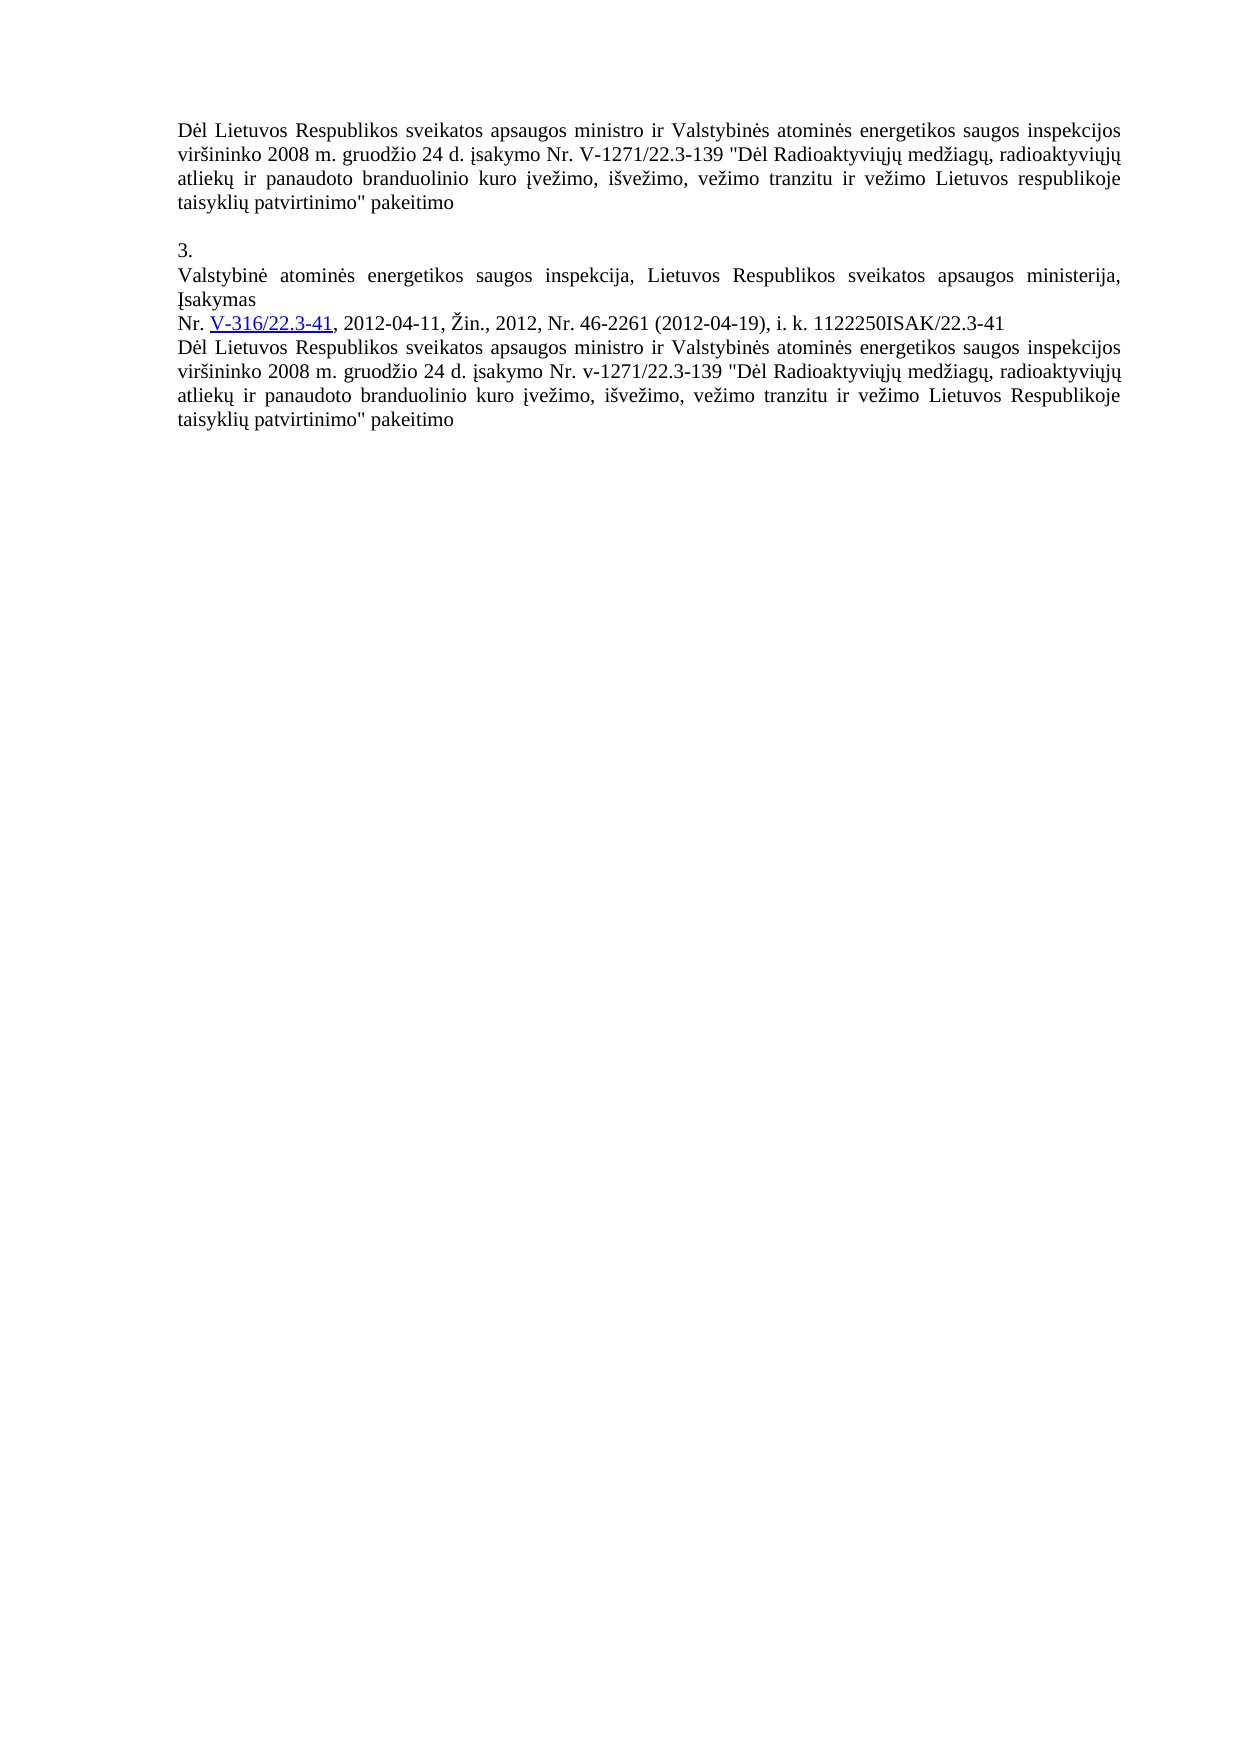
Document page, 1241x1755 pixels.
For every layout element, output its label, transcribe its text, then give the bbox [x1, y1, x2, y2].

text 3. [177, 238, 1122, 262]
text Valstybinė atominės energetikos saugos inspekcija, Lietuvos Respublikos sveikatos apsaugos ministerija, Įsakymas [177, 262, 1122, 311]
text Dėl Lietuvos Respublikos sveikatos apsaugos ministro ir Valstybinės atominės energetikos saugos inspekcijos viršininko 2008 m. gruodžio 24 d. įsakymo Nr. V-1271/22.3-139 "Dėl Radioaktyviųjų medžiagų, radioaktyviųjų atliekų ir panaudoto branduolinio kuro įvežimo, išvežimo, vežimo tranzitu ir vežimo Lietuvos respublikoje taisyklių patvirtinimo" pakeitimo [177, 118, 1122, 214]
text Nr. V-316/22.3-41, 2012-04-11, Žin., 2012, Nr. 46-2261 (2012-04-19), i. k. 1122250ISAK/22.3-41 [177, 311, 1122, 335]
text Dėl Lietuvos Respublikos sveikatos apsaugos ministro ir Valstybinės atominės energetikos saugos inspekcijos viršininko 2008 m. gruodžio 24 d. įsakymo Nr. v-1271/22.3-139 "Dėl Radioaktyviųjų medžiagų, radioaktyviųjų atliekų ir panaudoto branduolinio kuro įvežimo, išvežimo, vežimo tranzitu ir vežimo Lietuvos Respublikoje taisyklių patvirtinimo" pakeitimo [177, 335, 1122, 431]
